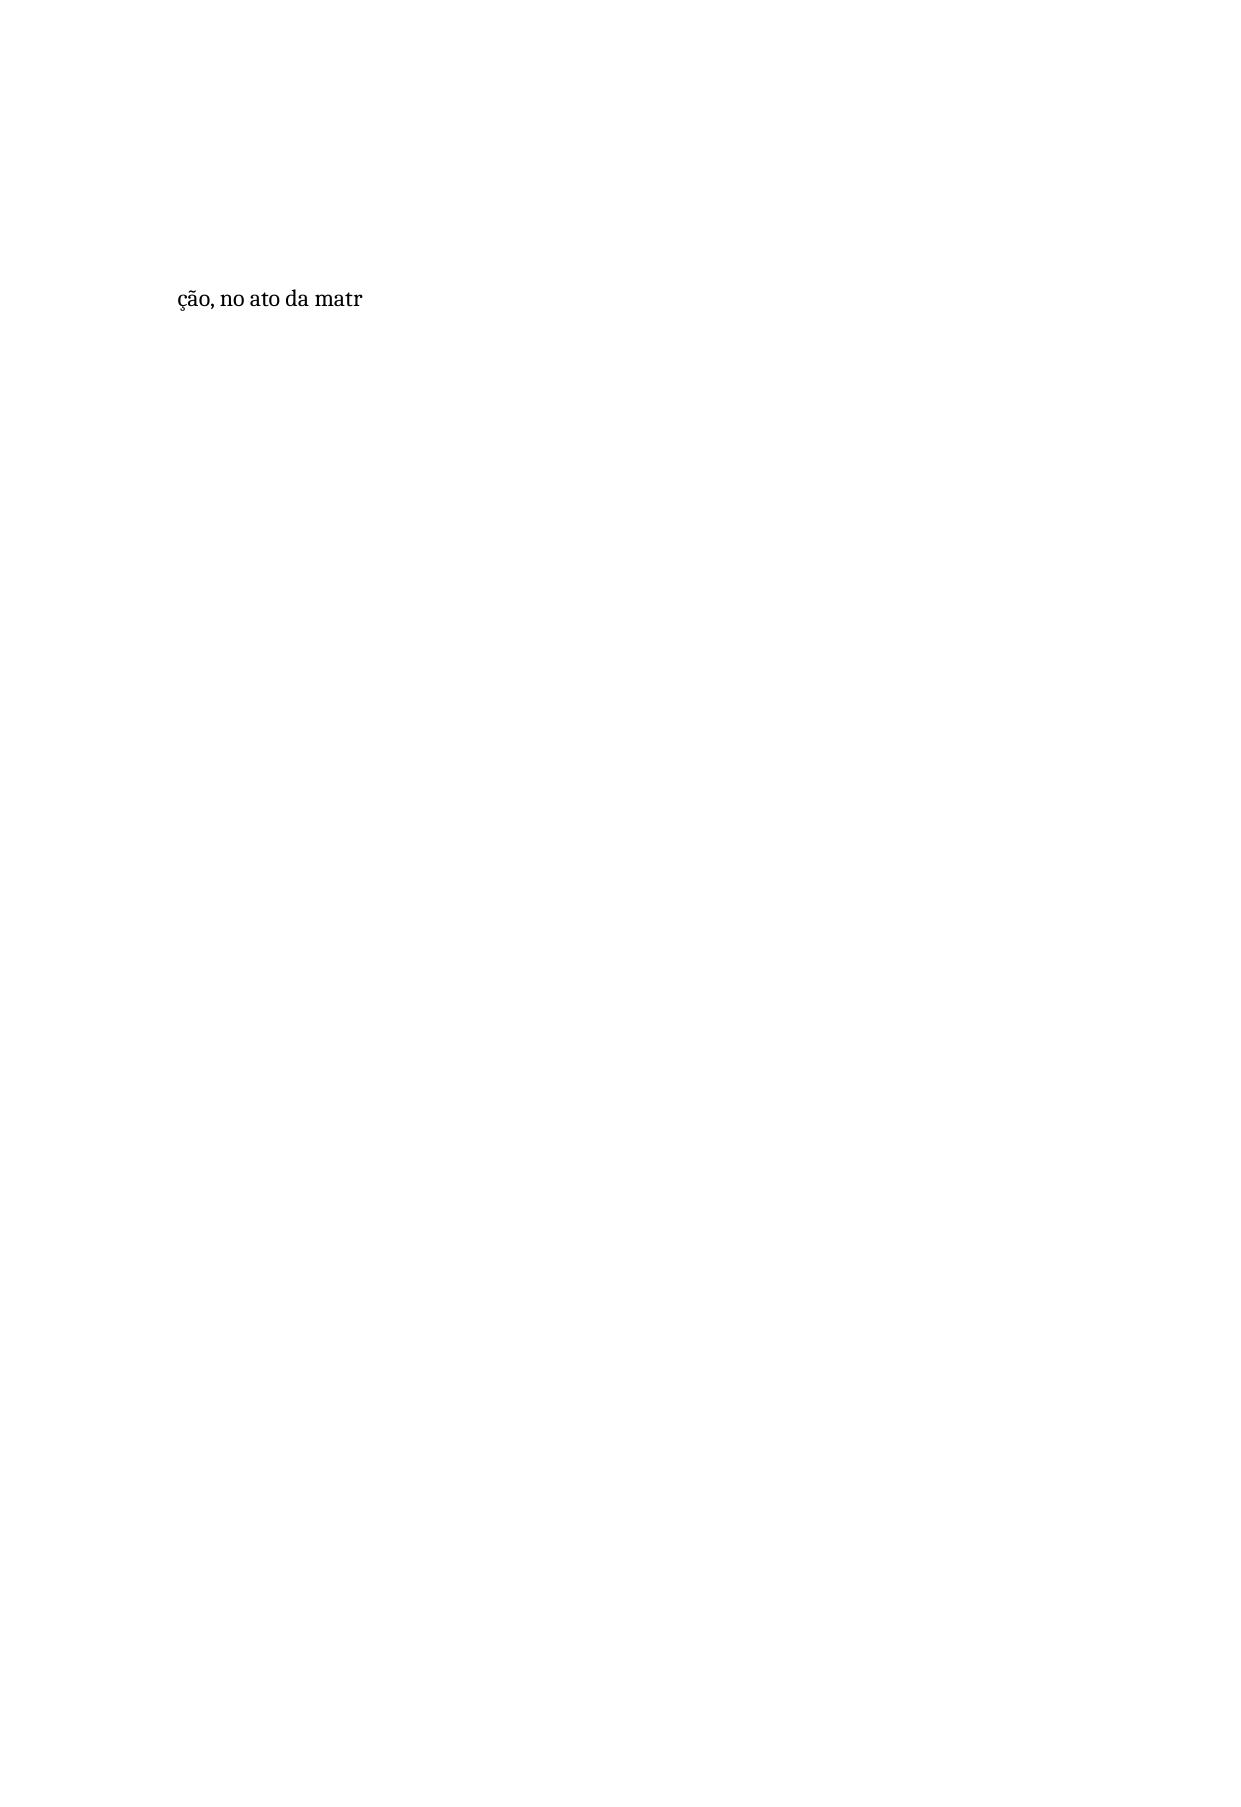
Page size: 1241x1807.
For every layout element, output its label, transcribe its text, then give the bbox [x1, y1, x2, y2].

text ção, no ato da matr [177, 285, 1069, 312]
